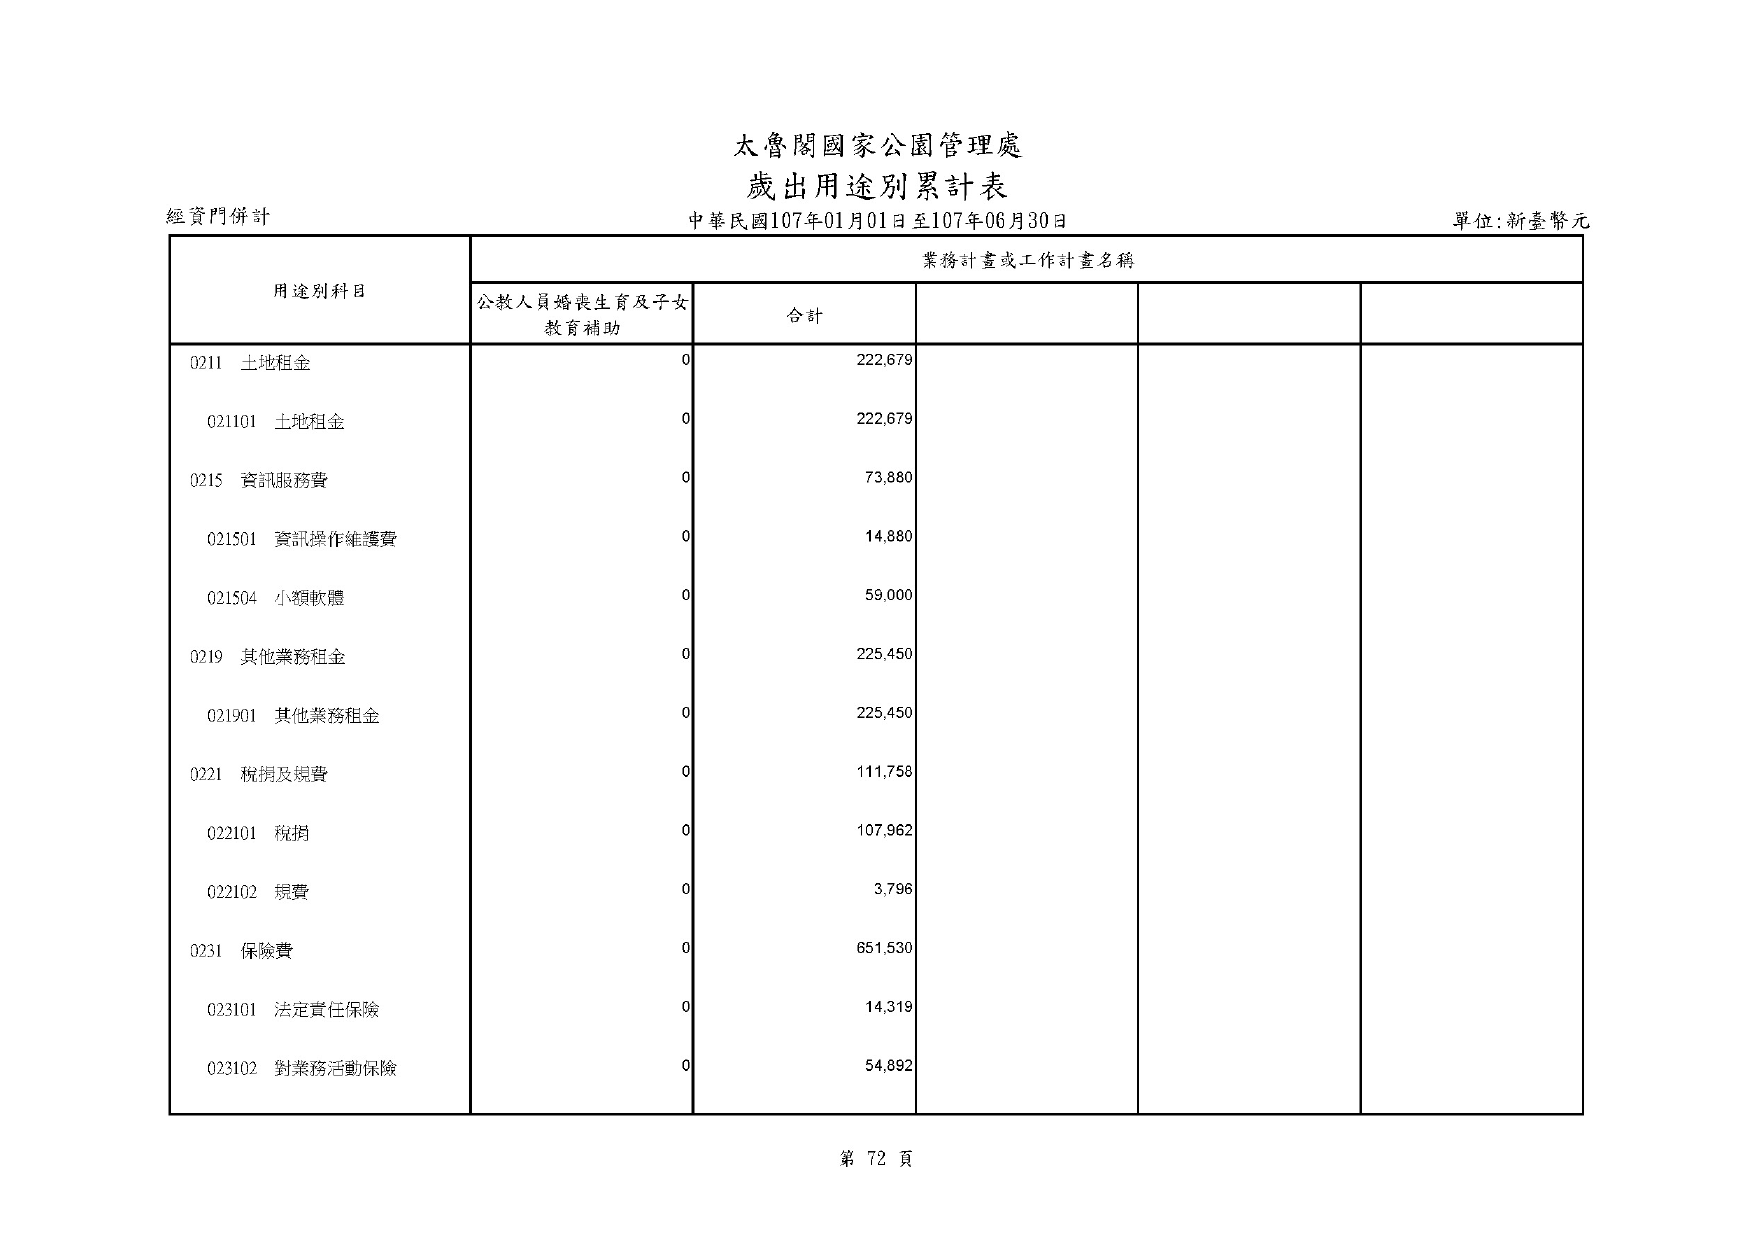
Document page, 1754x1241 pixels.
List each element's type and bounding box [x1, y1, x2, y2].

picture [59, 59, 1695, 1216]
